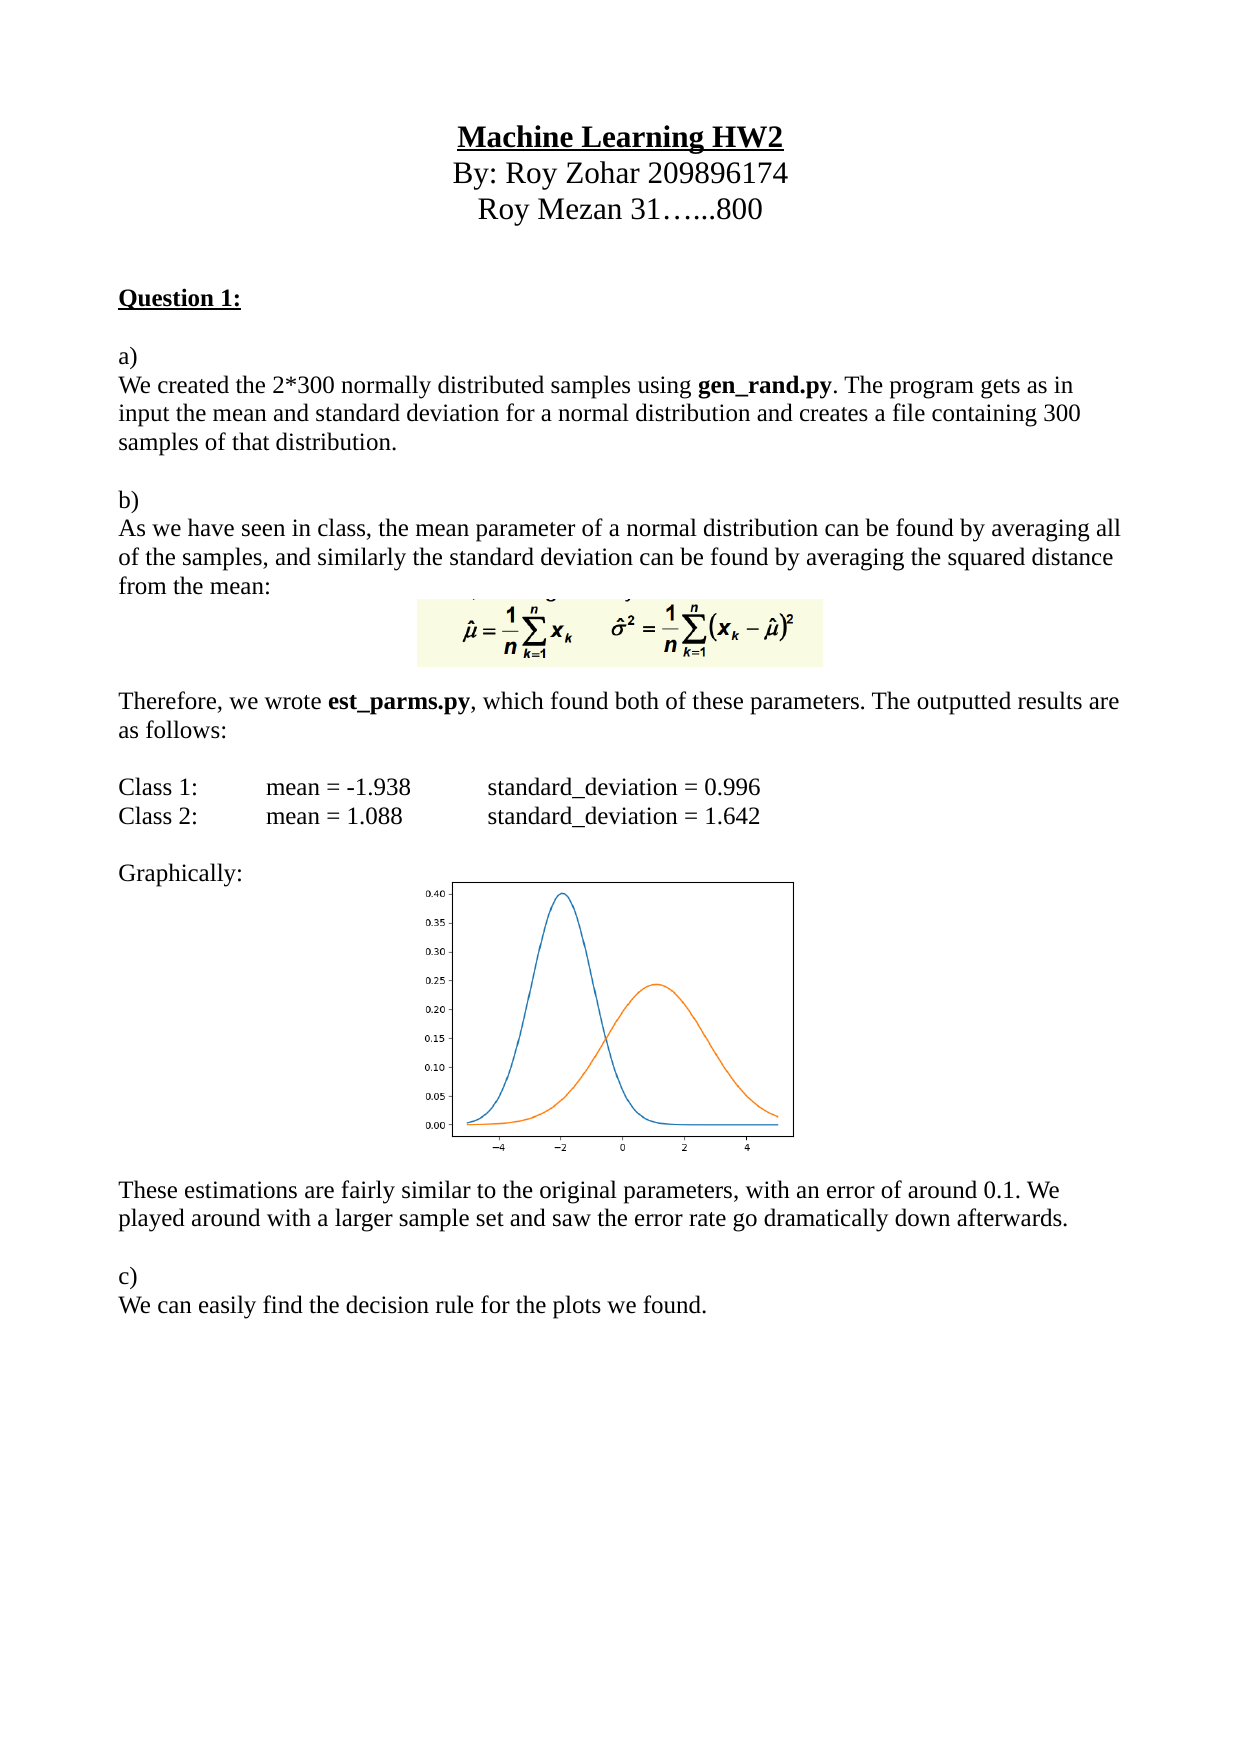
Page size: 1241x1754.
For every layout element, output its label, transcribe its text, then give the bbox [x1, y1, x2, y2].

picture [410, 858, 430, 1166]
text As we have seen in class, the mean parameter of a normal distribution can be found by averaging all of the samples, and similarly the standard deviation can be found by averaging the squared distance from the mean: [118, 513, 1122, 600]
text b) [118, 485, 1122, 513]
text c) [118, 1261, 1122, 1290]
text as follows: [118, 715, 1122, 743]
text These estimations are fairly similar to the original parameters, with an error of around 0.1. We played around with a larger sample set and saw the error rate go dramatically down afterwards. [118, 1175, 1122, 1232]
text By: Roy Zohar 209896174 [118, 154, 1122, 190]
picture [417, 599, 528, 667]
text Question 1: [118, 283, 1122, 312]
text Roy Mezan 31…...800 [118, 190, 1122, 226]
text [430, 858, 1122, 887]
text Class 1: mean = -1.938 standard_deviation = 0.996 [118, 772, 1122, 801]
text We can easily find the decision rule for the plots we found. [118, 1290, 1122, 1318]
text Therefore, we wrote est_parms.py, which found both of these parameters. The outputted results are [118, 686, 1122, 715]
text Graphically: [118, 858, 410, 887]
text We created the 2*300 normally distributed samples using gen_rand.py. The program gets as in input the mean and standard deviation for a normal distribution and creates a file containing 300 samples of that distribution. [118, 370, 1122, 456]
text a) [118, 341, 1122, 370]
text Class 2: mean = 1.088 standard_deviation = 1.642 [118, 801, 1122, 830]
text Machine Learning HW2 [118, 118, 1122, 154]
